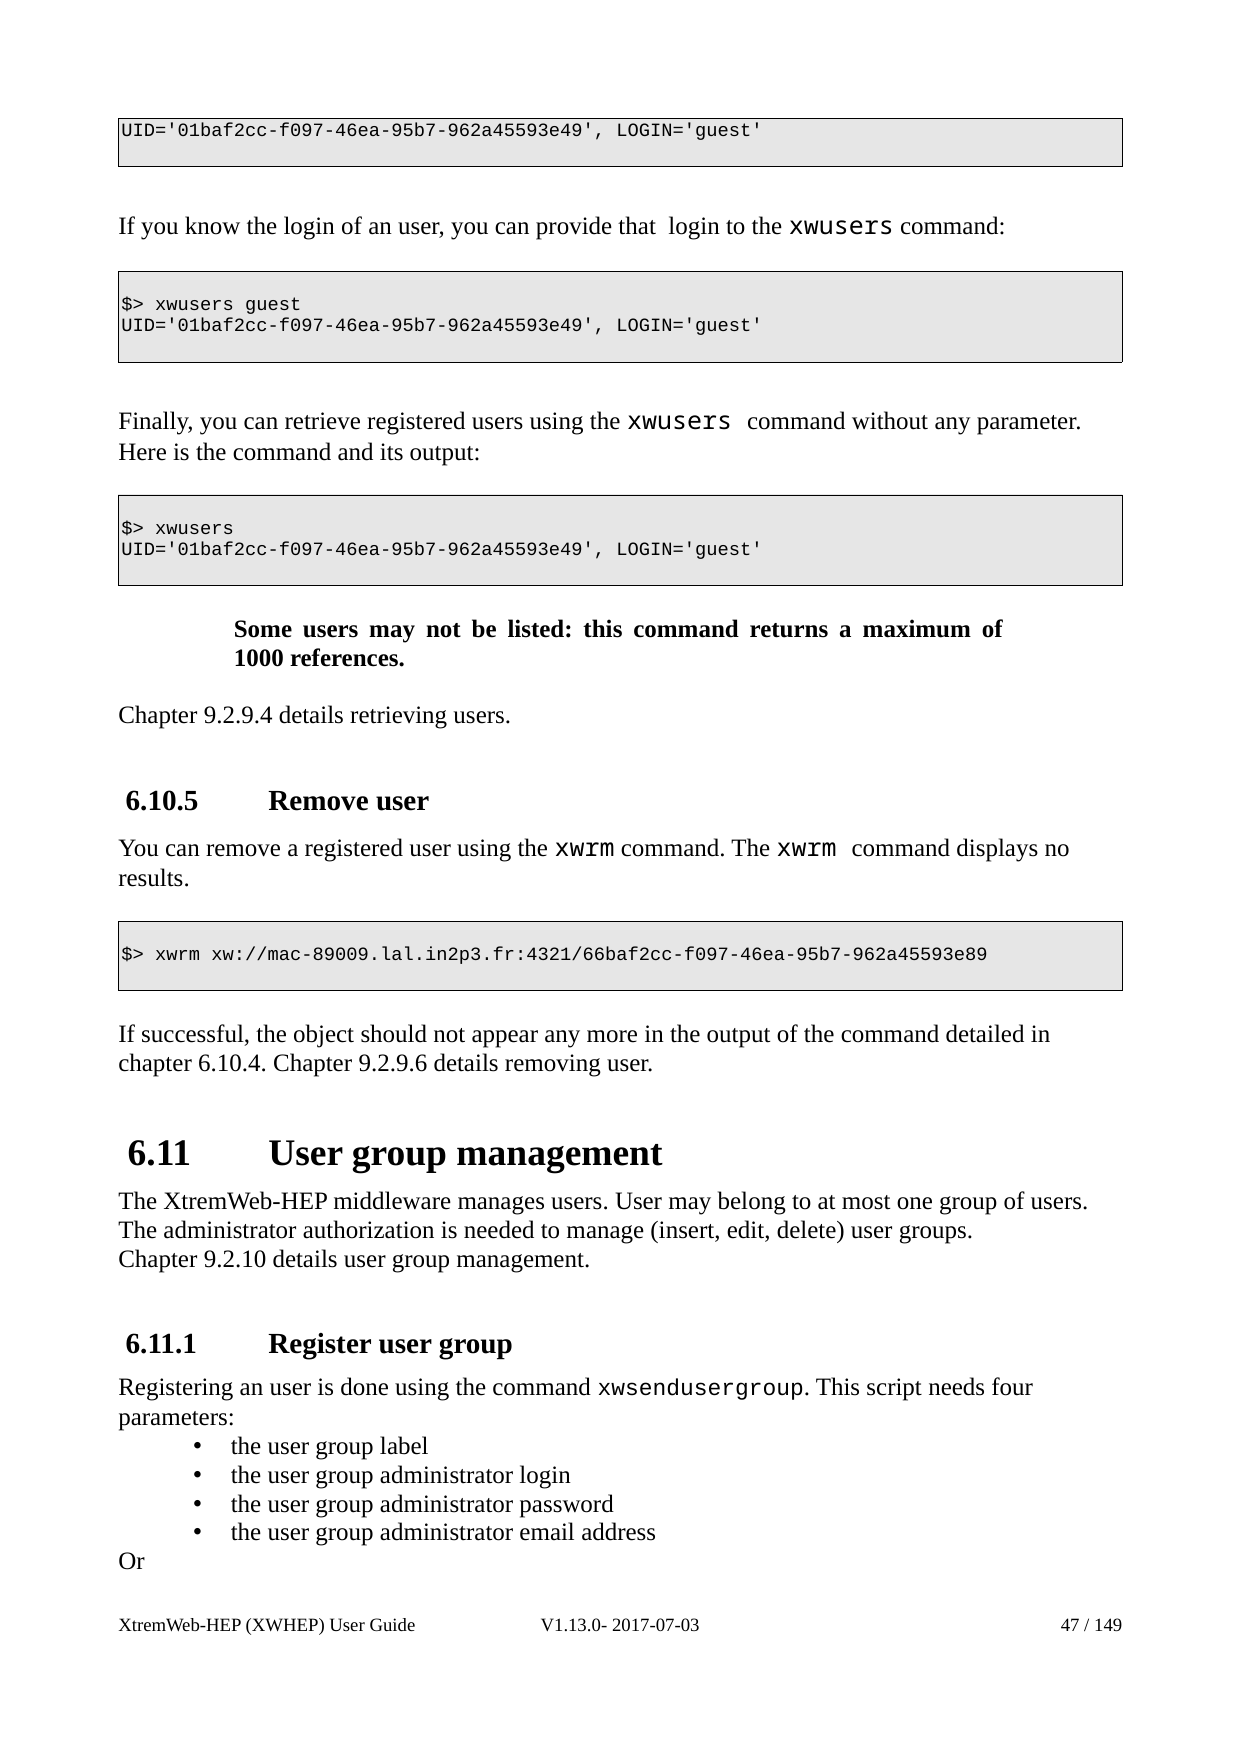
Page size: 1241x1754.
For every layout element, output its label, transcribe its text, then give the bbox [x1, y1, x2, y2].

text UID='01baf2cc-f097-46ea-95b7-962a45593e49', LOGIN='guest' [119, 313, 1122, 334]
text If successful, the object should not appear any more in the output of the command detailed in chapter 6.10.4. Chapter 9.2.9.6 details removing user. [118, 1019, 1122, 1077]
list the user group administrator email address [193, 1517, 1122, 1546]
text $> xwrm xw://mac-89009.lal.in2p3.fr:4321/66baf2cc-f097-46ea-95b7-962a45593e89 [119, 942, 1122, 963]
subtitle Register user group [118, 1326, 1122, 1360]
text UID='01baf2cc-f097-46ea-95b7-962a45593e49', LOGIN='guest' [119, 537, 1122, 558]
text $> xwusers guest [119, 292, 1122, 313]
text Finally, you can retrieve registered users using the xwusers command without any parameter. Here is the command and its output: [118, 403, 1122, 466]
subtitle User group management [118, 1131, 1122, 1174]
text Or [118, 1546, 1122, 1575]
list the user group administrator login [193, 1460, 1122, 1489]
text The XtremWeb-HEP middleware manages users. User may belong to at most one group of users. The administrator authorization is needed to manage (insert, edit, delete) user groups. Chapter 9.2.10 details user group management. [118, 1186, 1122, 1272]
text Some users may not be listed: this command returns a maximum of 1000 references. [233, 614, 1004, 672]
text Chapter 9.2.9.4 details retrieving users. [118, 701, 1122, 729]
subtitle Remove user [118, 783, 1122, 817]
text You can remove a registered user using the xwrm command. The xwrm command displays no results. [118, 829, 1122, 892]
list the user group administrator password [193, 1489, 1122, 1517]
text Registering an user is done using the command xwsendusergroup. This script needs four parameters: [118, 1372, 1122, 1431]
text $> xwusers [119, 516, 1122, 537]
list the user group label [193, 1431, 1122, 1460]
text If you know the login of an user, you can provide that login to the xwusers command: [118, 208, 1122, 242]
text UID='01baf2cc-f097-46ea-95b7-962a45593e49', LOGIN='guest' [119, 119, 1122, 139]
